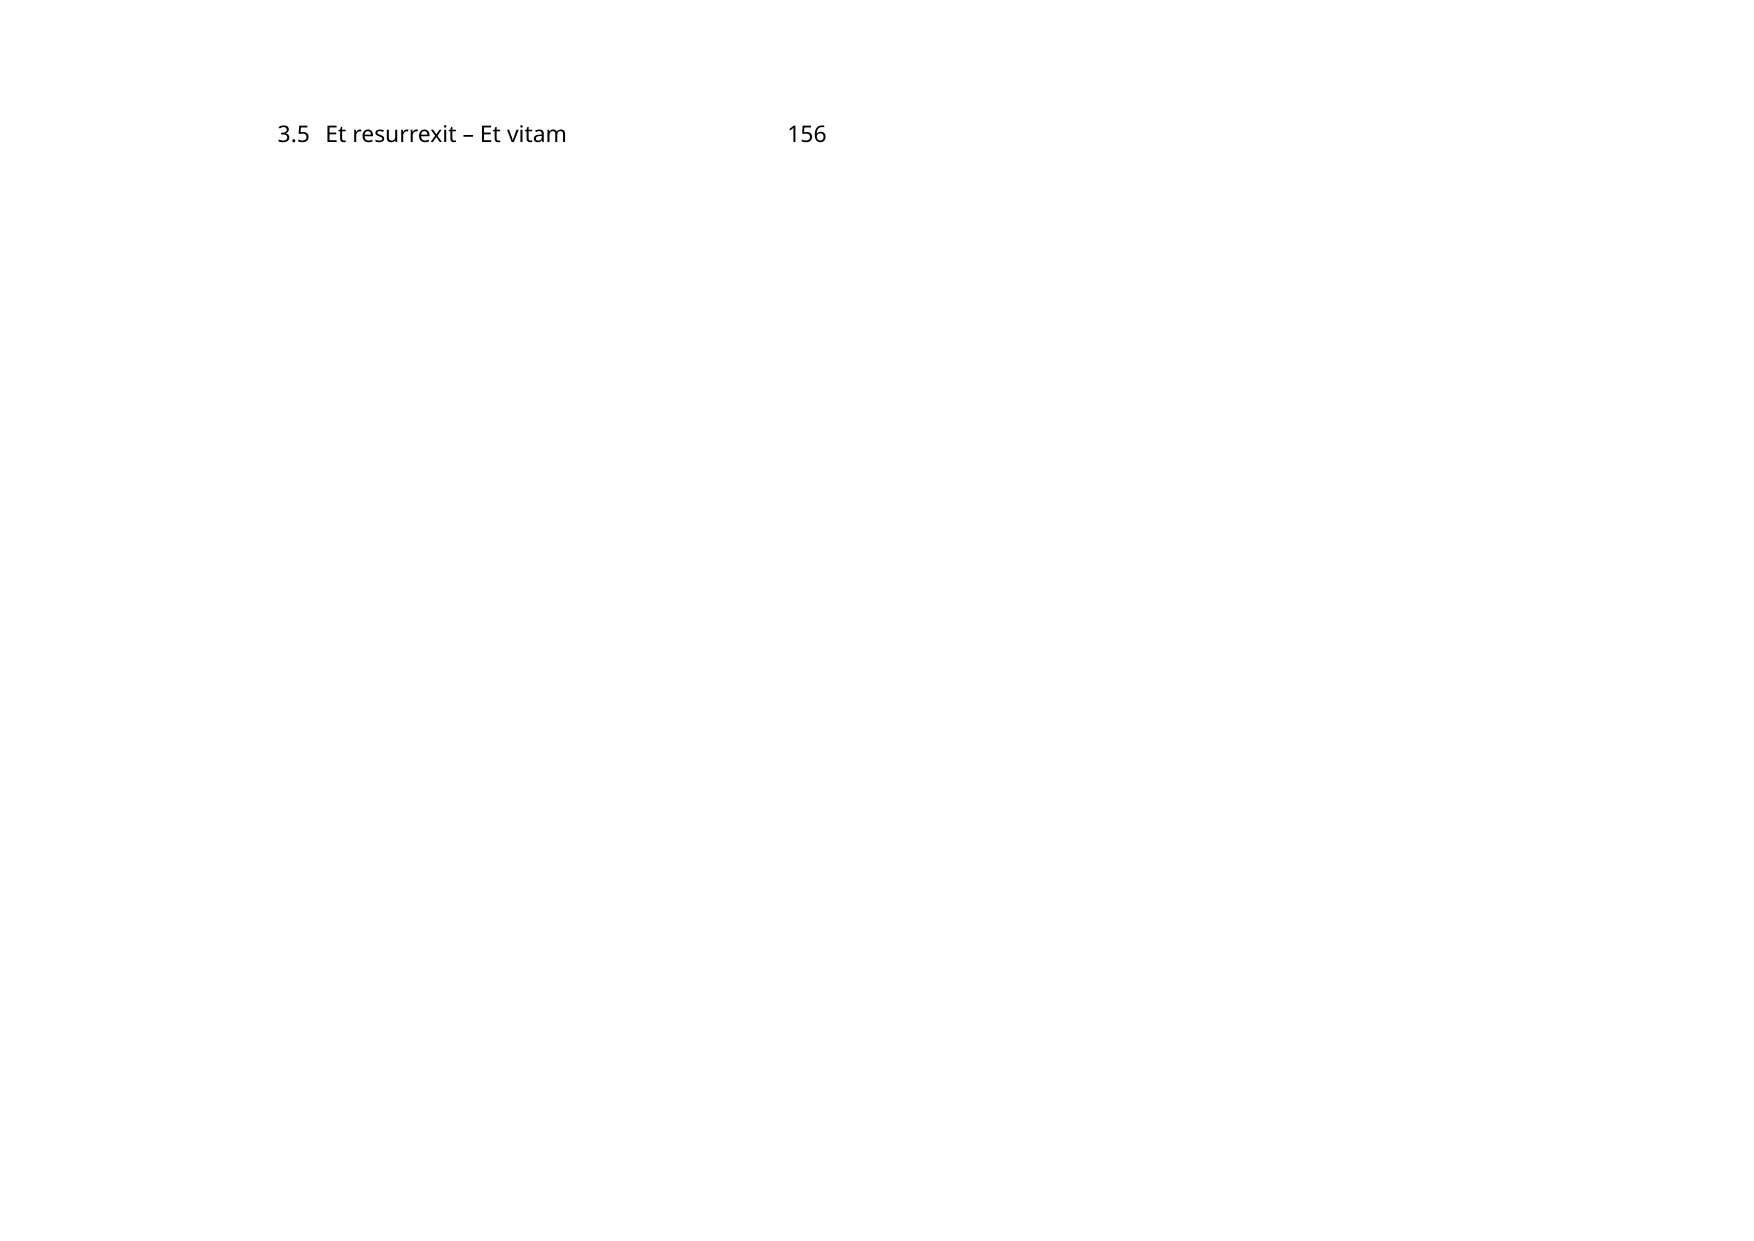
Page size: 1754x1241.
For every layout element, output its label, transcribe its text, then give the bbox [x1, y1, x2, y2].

text 3.5 Et resurrexit – Et vitam 156 [236, 118, 1636, 149]
